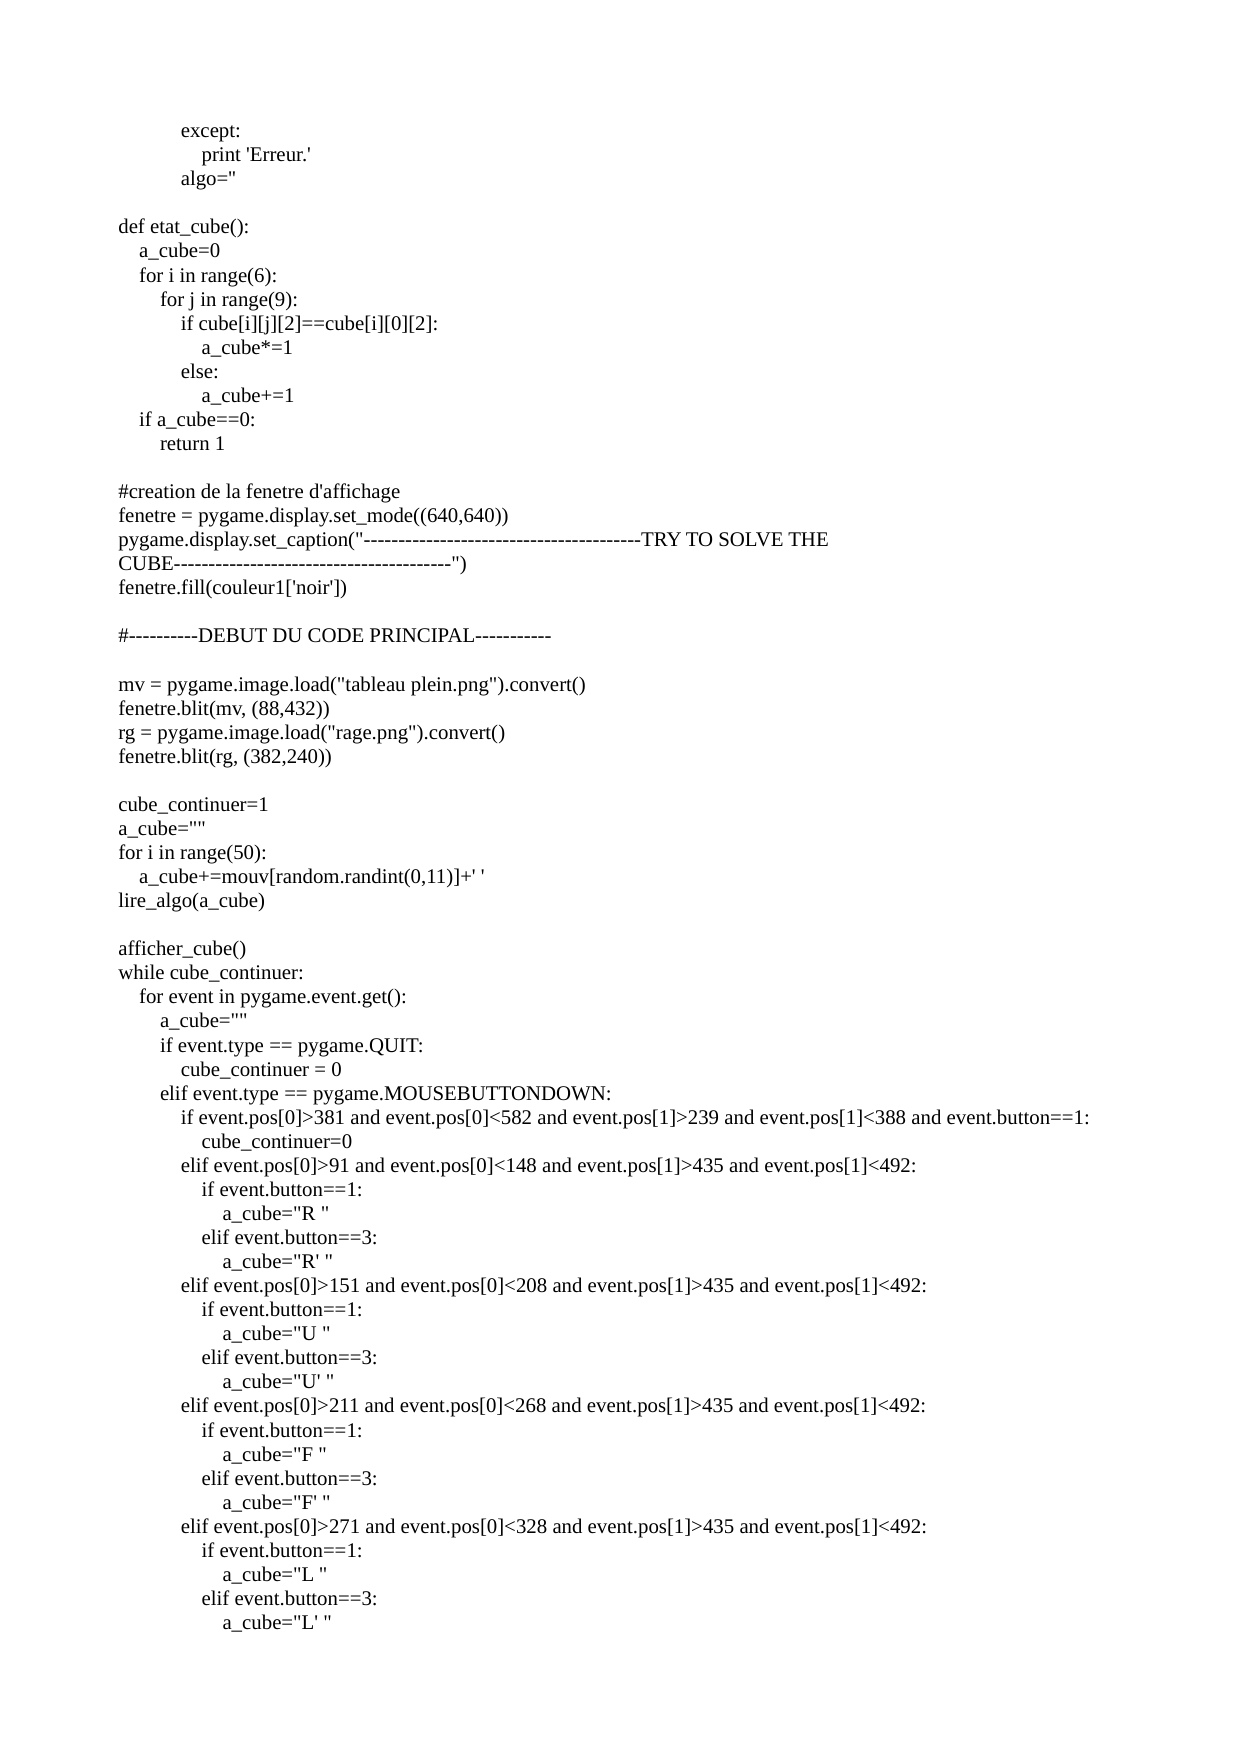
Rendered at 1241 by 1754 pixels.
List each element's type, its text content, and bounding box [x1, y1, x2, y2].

text a_cube*=1 [118, 335, 1122, 359]
text a_cube="F' " [118, 1490, 1122, 1514]
text elif event.type == pygame.MOUSEBUTTONDOWN: [118, 1081, 1122, 1105]
text a_cube="R' " [118, 1249, 1122, 1273]
text print 'Erreur.' [118, 142, 1122, 166]
text if event.type == pygame.QUIT: [118, 1032, 1122, 1057]
text elif event.button==3: [118, 1345, 1122, 1369]
text pygame.display.set_caption("----------------------------------------TRY TO SOLVE THE CUBE----------------------------------------") [118, 527, 1122, 575]
text if a_cube==0: [118, 407, 1122, 431]
text afficher_cube() [118, 936, 1122, 960]
text a_cube="L' " [118, 1610, 1122, 1634]
text mv = pygame.image.load("tableau plein.png").convert() [118, 672, 1122, 696]
text a_cube="U " [118, 1321, 1122, 1345]
text return 1 [118, 431, 1122, 455]
text lire_algo(a_cube) [118, 888, 1122, 912]
text elif event.pos[0]>151 and event.pos[0]<208 and event.pos[1]>435 and event.pos[1]<492: [118, 1273, 1122, 1297]
text if event.button==1: [118, 1177, 1122, 1201]
text cube_continuer=1 [118, 792, 1122, 816]
text a_cube+=1 [118, 383, 1122, 407]
text elif event.pos[0]>271 and event.pos[0]<328 and event.pos[1]>435 and event.pos[1]<492: [118, 1514, 1122, 1538]
text fenetre.fill(couleur1['noir']) [118, 575, 1122, 599]
text if event.button==1: [118, 1297, 1122, 1321]
text elif event.button==3: [118, 1225, 1122, 1249]
text for event in pygame.event.get(): [118, 984, 1122, 1008]
text fenetre.blit(mv, (88,432)) [118, 696, 1122, 720]
text a_cube="U' " [118, 1369, 1122, 1393]
text algo='' [118, 166, 1122, 190]
text cube_continuer = 0 [118, 1057, 1122, 1081]
text except: [118, 118, 1122, 142]
text if event.button==1: [118, 1417, 1122, 1442]
text a_cube+=mouv[random.randint(0,11)]+' ' [118, 864, 1122, 888]
text a_cube="" [118, 1008, 1122, 1032]
text #----------DEBUT DU CODE PRINCIPAL----------- [118, 623, 1122, 647]
text a_cube="" [118, 816, 1122, 840]
text fenetre.blit(rg, (382,240)) [118, 744, 1122, 768]
text if cube[i][j][2]==cube[i][0][2]: [118, 311, 1122, 335]
text a_cube=0 [118, 238, 1122, 262]
text elif event.pos[0]>211 and event.pos[0]<268 and event.pos[1]>435 and event.pos[1]<492: [118, 1393, 1122, 1417]
text cube_continuer=0 [118, 1129, 1122, 1153]
text for j in range(9): [118, 287, 1122, 311]
text else: [118, 359, 1122, 383]
text for i in range(6): [118, 262, 1122, 287]
text fenetre = pygame.display.set_mode((640,640)) [118, 503, 1122, 527]
text rg = pygame.image.load("rage.png").convert() [118, 720, 1122, 744]
text def etat_cube(): [118, 214, 1122, 238]
text if event.pos[0]>381 and event.pos[0]<582 and event.pos[1]>239 and event.pos[1]<388 and event.button==1: [118, 1105, 1122, 1129]
text while cube_continuer: [118, 960, 1122, 984]
text elif event.button==3: [118, 1586, 1122, 1610]
text if event.button==1: [118, 1538, 1122, 1562]
text a_cube="L " [118, 1562, 1122, 1586]
text elif event.button==3: [118, 1466, 1122, 1490]
text a_cube="F " [118, 1442, 1122, 1466]
text for i in range(50): [118, 840, 1122, 864]
text a_cube="R " [118, 1201, 1122, 1225]
text elif event.pos[0]>91 and event.pos[0]<148 and event.pos[1]>435 and event.pos[1]<492: [118, 1153, 1122, 1177]
text #creation de la fenetre d'affichage [118, 479, 1122, 503]
